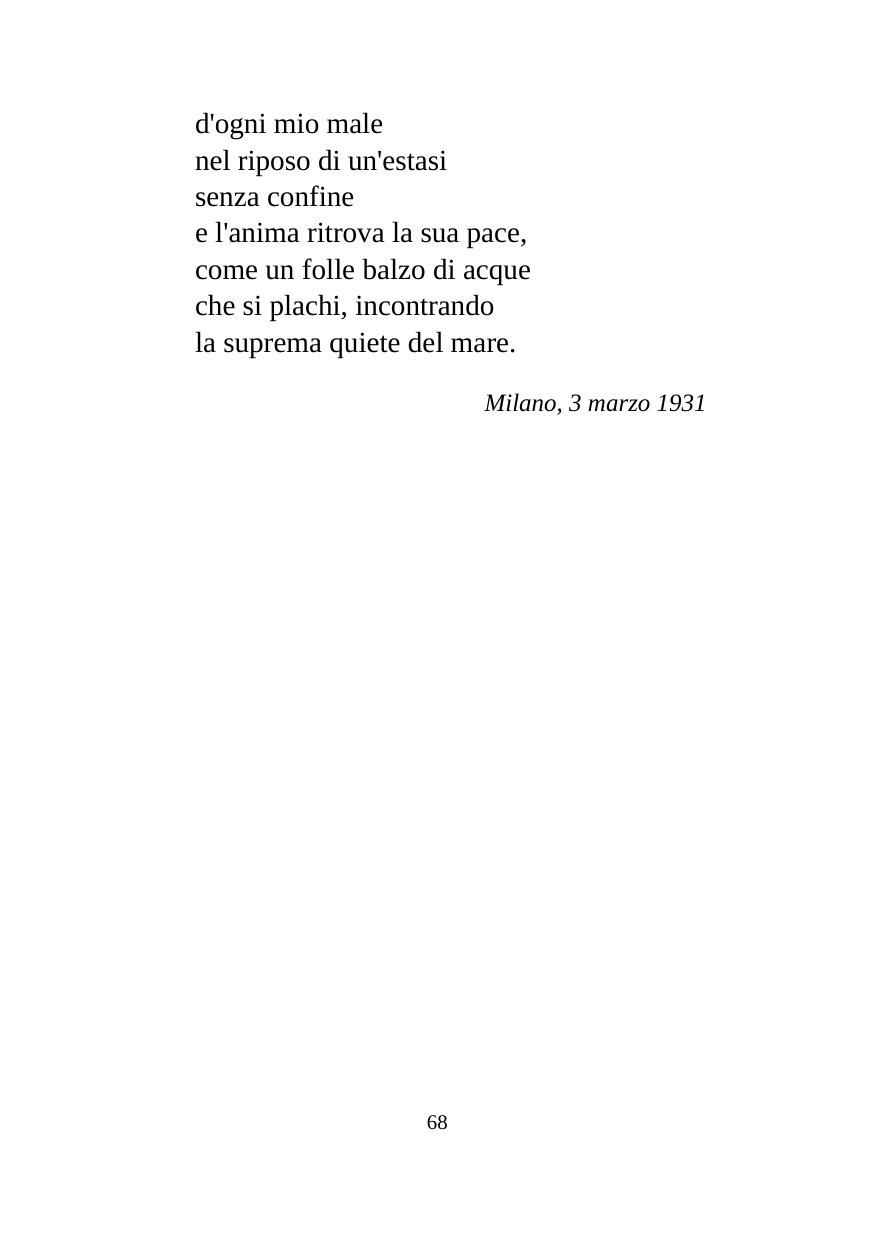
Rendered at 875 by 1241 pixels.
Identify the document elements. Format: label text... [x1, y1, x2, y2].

text che si plachi, incontrando [195, 288, 768, 322]
text e l'anima ritrova la sua pace, [195, 216, 768, 249]
text senza confine [195, 179, 768, 213]
text la suprema quiete del mare. [195, 325, 768, 358]
text nel riposo di un'estasi [195, 143, 768, 176]
text Milano, 3 marzo 1931 [106, 388, 709, 417]
text d'ogni mio male [195, 106, 768, 140]
text come un folle balzo di acque [195, 252, 768, 286]
